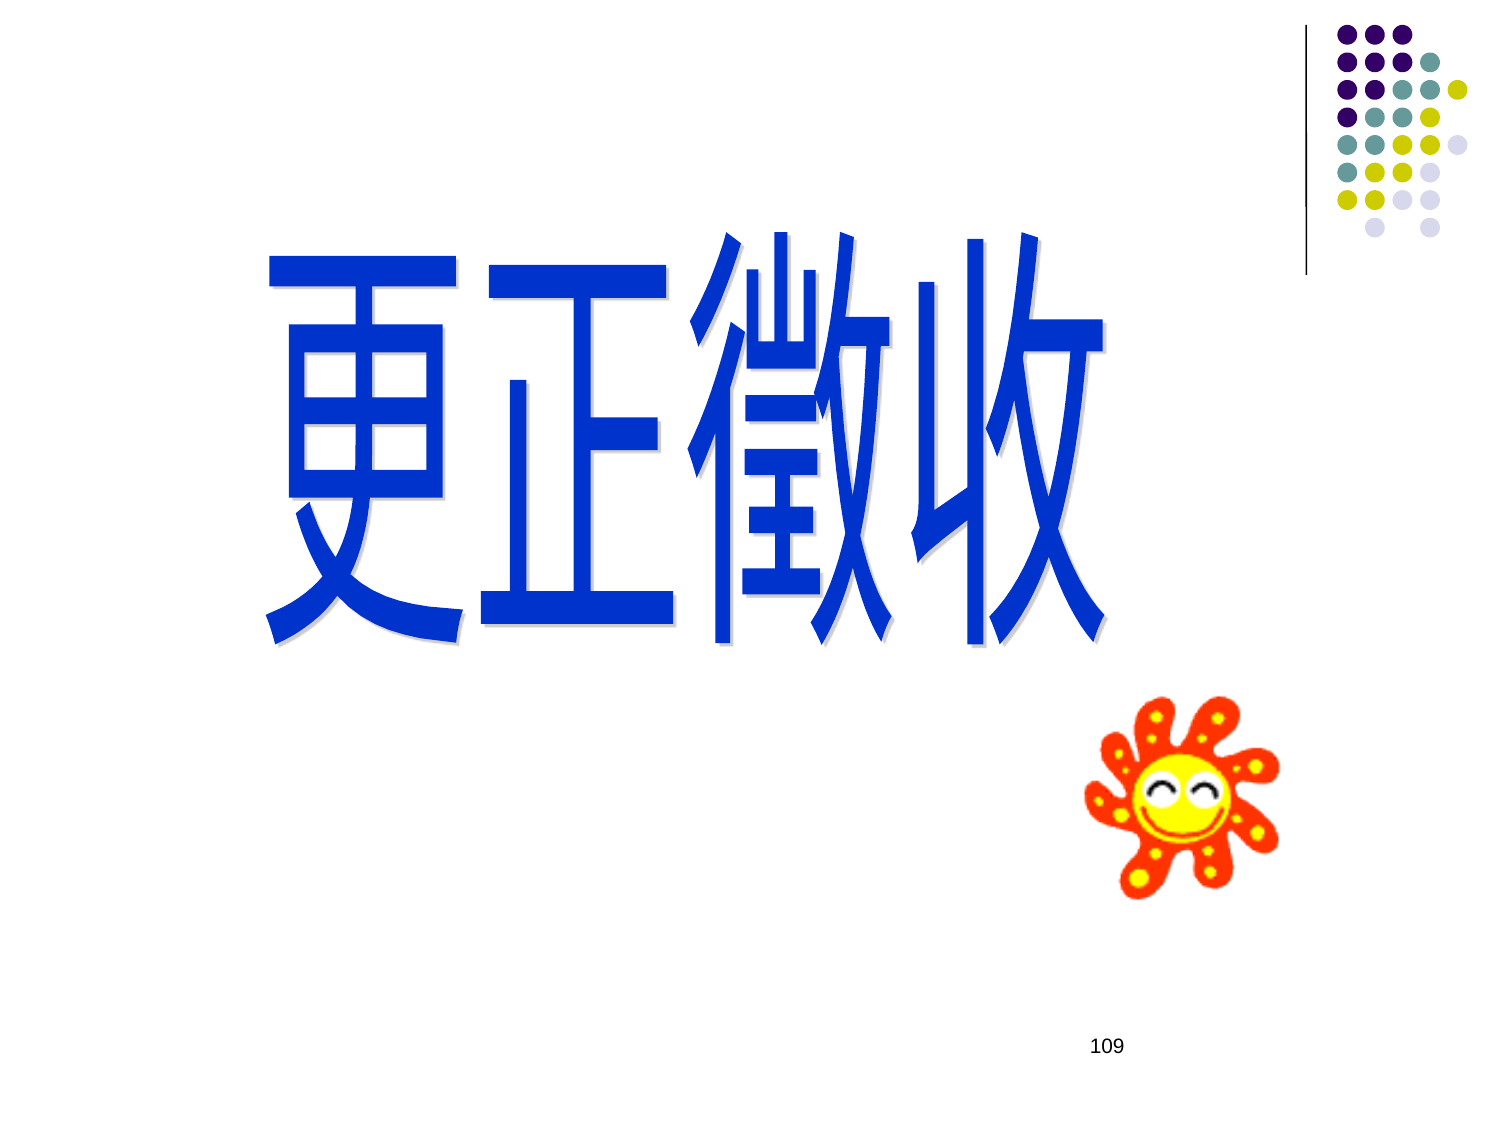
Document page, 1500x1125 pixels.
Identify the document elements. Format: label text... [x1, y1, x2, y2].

picture [1080, 692, 1294, 917]
text_box 更正徵收 [742, 448, 820, 595]
text_box [1074, 1025, 1426, 1101]
text_box 更正徵收 [689, 232, 742, 347]
text_box 更正徵收 [480, 264, 674, 624]
text_box 更正徵收 [687, 232, 816, 644]
text_box 更正徵收 [985, 232, 1105, 645]
text_box 更正徵收 [265, 255, 464, 645]
text_box 更正徵收 [745, 231, 892, 645]
text_box 更正徵收 [911, 238, 984, 645]
